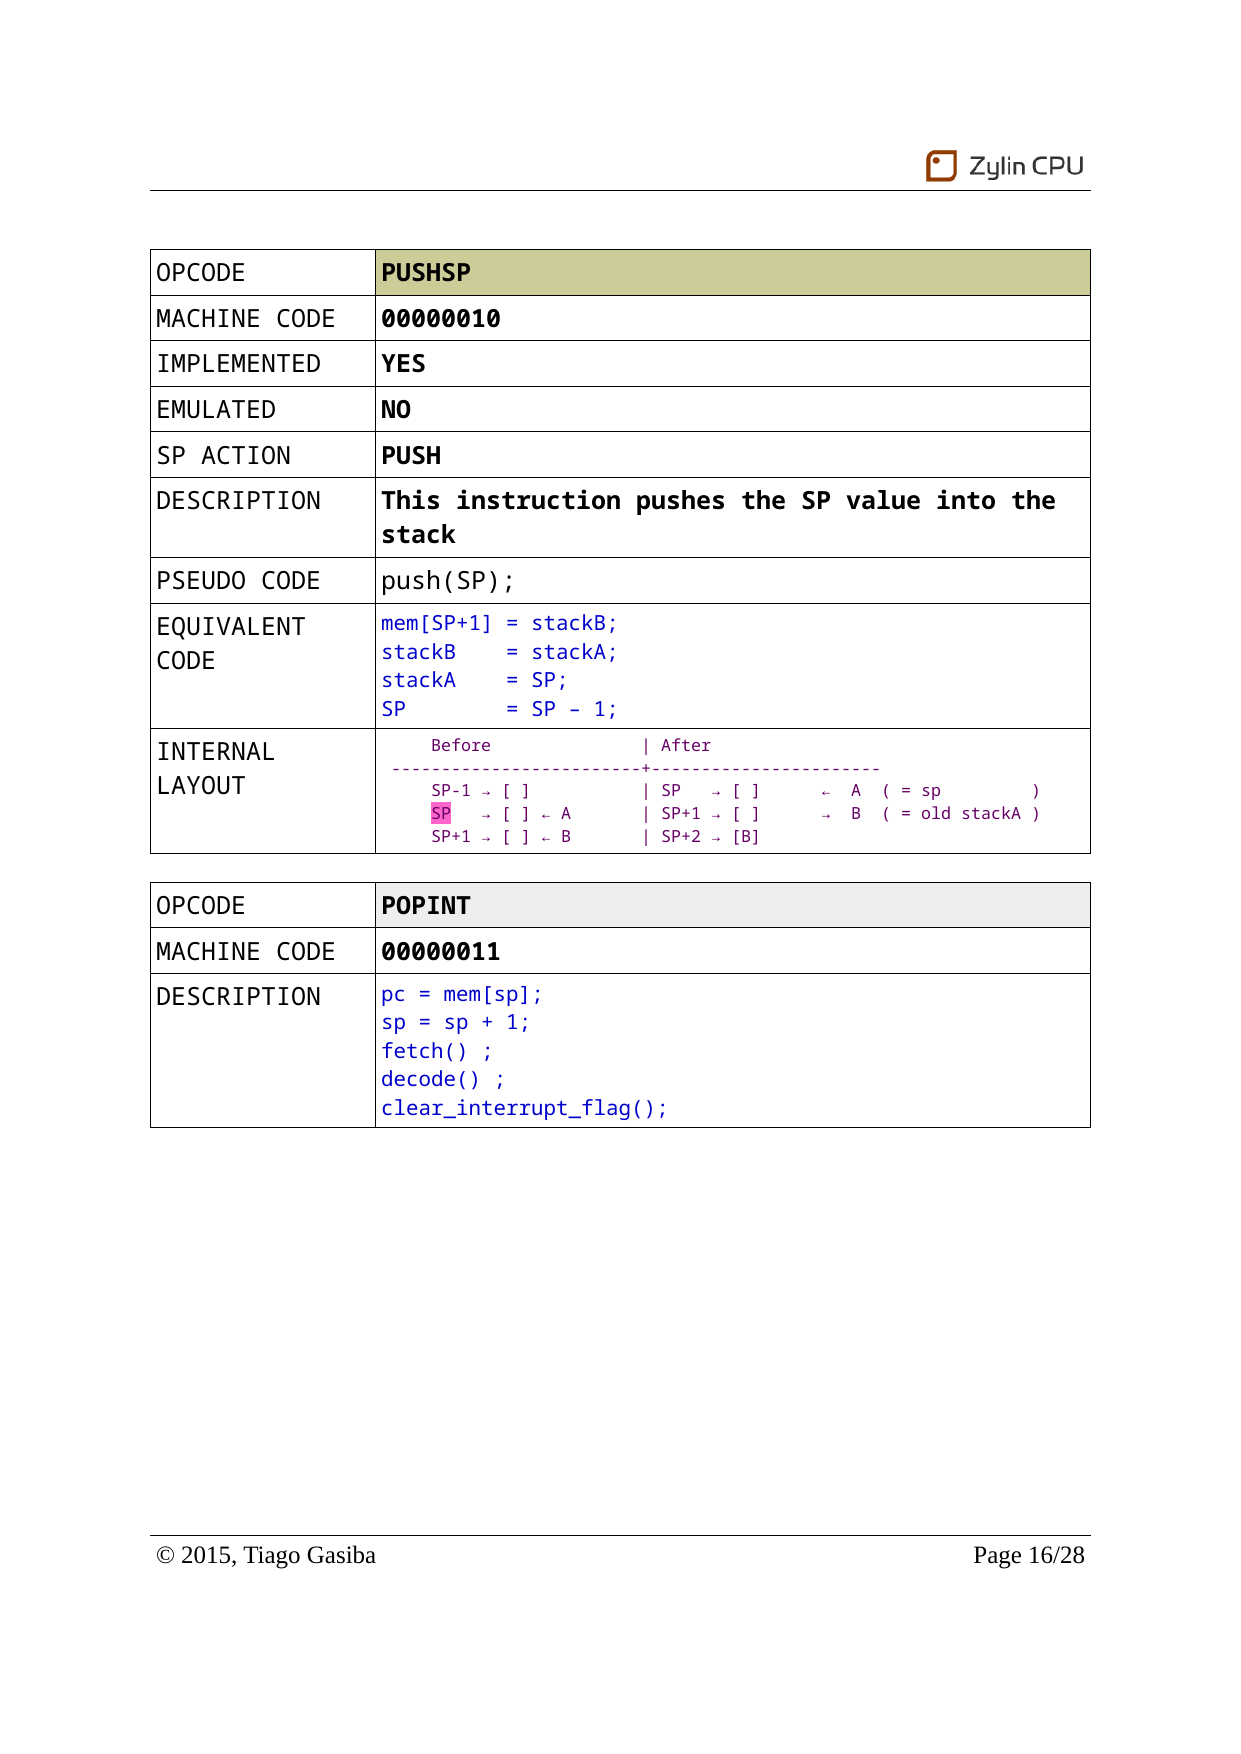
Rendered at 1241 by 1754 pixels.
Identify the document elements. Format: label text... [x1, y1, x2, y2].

table_header PUSHSP [376, 250, 1090, 295]
table_cell IMPLEMENTED [151, 341, 375, 386]
table_cell Before | After -------------------------+----------------------- SP-1 → [ ] | SP → [ ] ← A ( = sp ) SP → [ ] ← A | SP+1 → [ ] → B ( = old stackA ) SP+1 → [ ] ← B | SP+2 → [B] [376, 729, 1090, 853]
table_cell MACHINE CODE [151, 296, 375, 340]
table_cell DESCRIPTION [151, 478, 375, 557]
table_header OPCODE [151, 883, 375, 927]
table_cell EMULATED [151, 387, 375, 431]
table_cell PSEUDO CODE [151, 558, 375, 603]
table_cell mem[SP+1] = stackB; stackB = stackA; stackA = SP; SP = SP – 1; [376, 604, 1090, 728]
table_cell PUSH [376, 432, 1090, 477]
table_cell NO [376, 387, 1090, 431]
table_cell MACHINE CODE [151, 928, 375, 973]
table_cell INTERNAL LAYOUT [151, 729, 375, 853]
table_cell 00000011 [376, 928, 1090, 973]
table_cell YES [376, 341, 1090, 386]
table_cell DESCRIPTION [151, 974, 375, 1127]
table_cell EQUIVALENT CODE [151, 604, 375, 728]
table_cell pc = mem[sp]; sp = sp + 1; fetch() ; decode() ; clear_interrupt_flag(); [376, 974, 1090, 1127]
table_cell This instruction pushes the SP value into the stack [376, 478, 1090, 557]
table_header OPCODE [151, 250, 375, 295]
table_header POPINT [376, 883, 1090, 927]
picture [922, 148, 1151, 185]
table_cell 00000010 [376, 296, 1090, 340]
table_cell SP ACTION [151, 432, 375, 477]
table_cell push(SP); [376, 558, 1090, 603]
